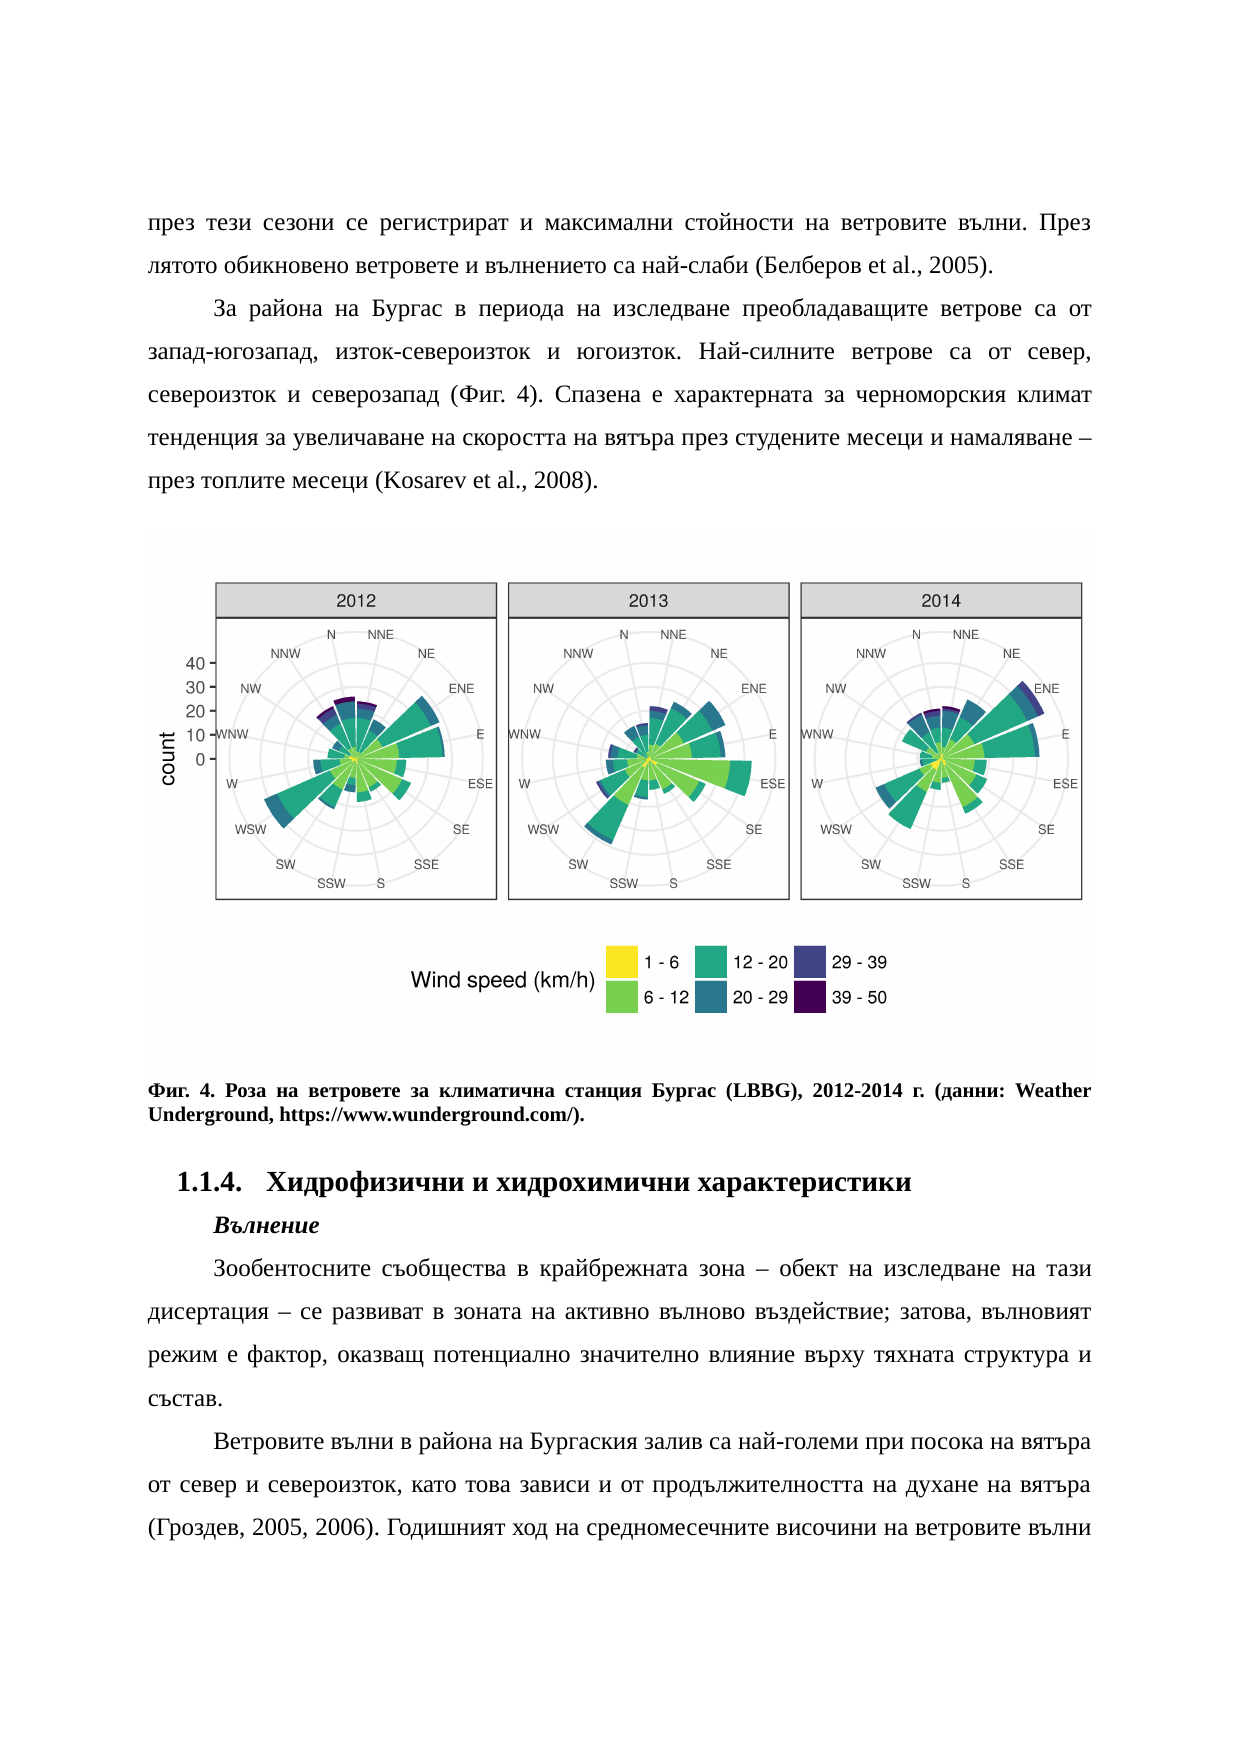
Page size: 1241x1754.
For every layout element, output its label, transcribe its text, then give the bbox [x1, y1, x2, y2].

text Ветровите вълни в района на Бургаския залив са най-големи при посока на вятъра от север и североизток, като това зависи и от продължителността на духане на вятъра (Гроздев, 2005, 2006). Годишният ход на средномесечните височини на ветровите вълни [148, 1426, 1093, 1541]
text За района на Бургас в периода на изследване преобладаващите ветрове са от запад-югозапад, изток-североизток и югоизток. Най-силните ветрове са от север, североизток и северозапад (Фиг. 4). Спазена е характерната за черноморския климат тенденция за увеличаване на скоростта на вятъра през студените месеци и намаляване – през топлите месеци (Kosarev et al., 2008). [148, 293, 1093, 494]
subtitle Хидрофизични и хидрохимични характеристики [242, 1164, 1093, 1198]
text Зообентосните съобщества в крайбрежната зона – обект на изследване на тази дисертация – се развиват в зоната на активно вълново въздействие; затова, вълновият режим е фактор, оказващ потенциално значително влияние върху тяхната структура и състав. [148, 1253, 1093, 1411]
picture [147, 529, 1093, 1079]
text Фиг. 4. Роза на ветровете за климатична станция Бургас (LBBG), 2012-2014 г. (данни: Weather Underground, https://www.wunderground.com/). [148, 1079, 1093, 1126]
text през тези сезони се регистрират и максимални стойности на ветровите вълни. През лятото обикновено ветровете и вълнението са най-слаби (Белберов et al., 2005). [148, 207, 1093, 278]
text Вълнение [148, 1210, 1093, 1239]
